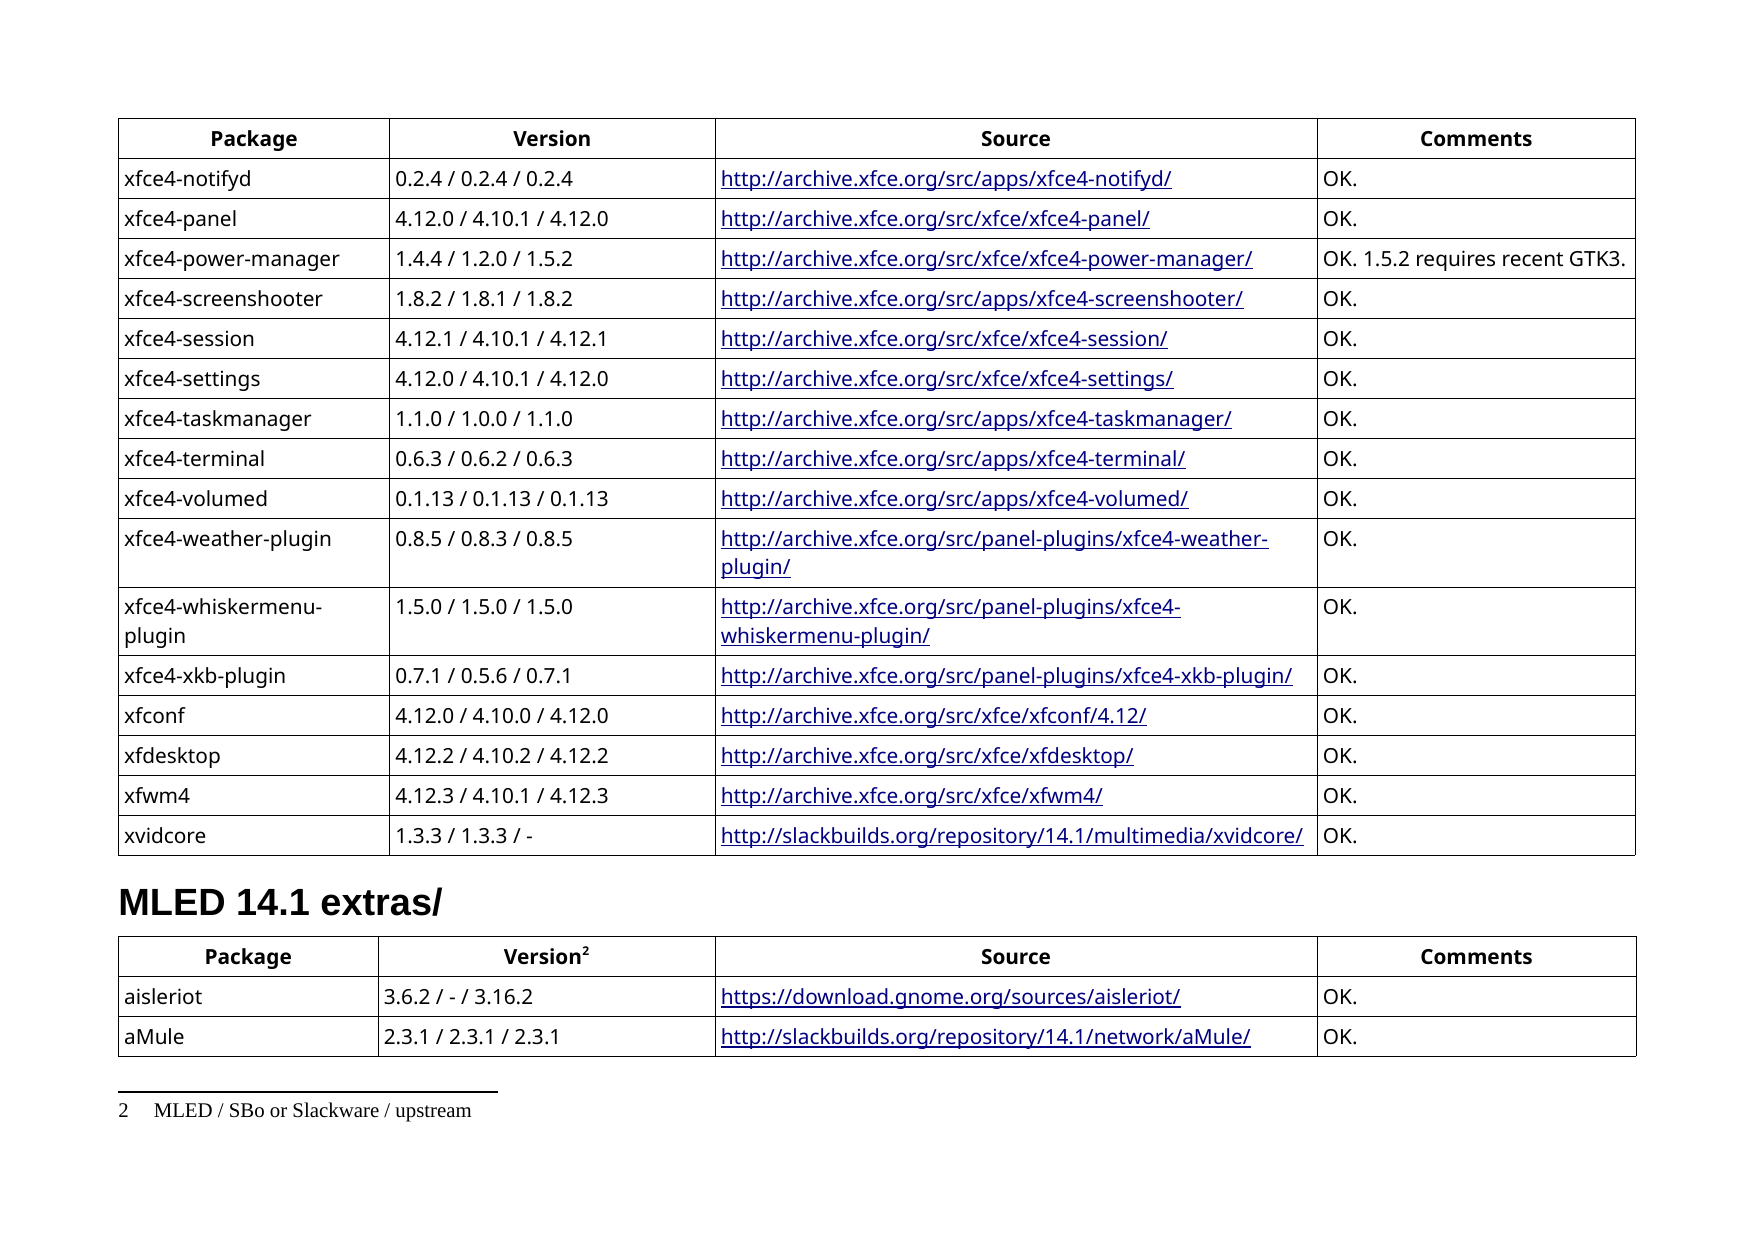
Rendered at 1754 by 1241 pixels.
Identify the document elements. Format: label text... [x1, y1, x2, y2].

table_cell 0.8.5 / 0.8.3 / 0.8.5 [390, 519, 715, 587]
table_cell OK. [1318, 399, 1635, 438]
table_cell OK. [1318, 656, 1635, 695]
table_cell xfce4-screenshooter [119, 279, 389, 318]
table_cell OK. [1318, 199, 1635, 238]
table_cell OK. [1318, 479, 1635, 518]
table_header Source [716, 119, 1317, 158]
table_cell 3.6.2 / - / 3.16.2 [379, 977, 715, 1016]
table_cell OK. [1318, 159, 1635, 198]
table_cell 4.12.2 / 4.10.2 / 4.12.2 [390, 736, 715, 775]
table_cell xfce4-xkb-plugin [119, 656, 389, 695]
table_cell https://download.gnome.org/sources/aisleriot/ [716, 977, 1317, 1016]
table_cell xfce4-panel [119, 199, 389, 238]
table_cell xfce4-whiskermenu-plugin [119, 588, 389, 655]
table_cell xfce4-volumed [119, 479, 389, 518]
table_cell http://slackbuilds.org/repository/14.1/multimedia/xvidcore/ [716, 816, 1317, 855]
table_cell 0.1.13 / 0.1.13 / 0.1.13 [390, 479, 715, 518]
table_cell xfdesktop [119, 736, 389, 775]
table_cell OK. 1.5.2 requires recent GTK3. [1318, 239, 1635, 278]
table_cell OK. [1318, 359, 1635, 398]
table_cell xfconf [119, 696, 389, 735]
table_cell OK. [1318, 816, 1635, 855]
subtitle MLED 14.1 extras/ [118, 880, 1636, 924]
table_cell xfce4-notifyd [119, 159, 389, 198]
table_cell OK. [1318, 519, 1635, 587]
table_cell OK. [1318, 279, 1635, 318]
table_header Comments [1318, 119, 1635, 158]
table_cell http://archive.xfce.org/src/panel-plugins/xfce4-xkb-plugin/ [716, 656, 1317, 695]
table_header Package [119, 119, 389, 158]
table_cell http://archive.xfce.org/src/panel-plugins/xfce4-weather-plugin/ [716, 519, 1317, 587]
table_cell http://archive.xfce.org/src/apps/xfce4-taskmanager/ [716, 399, 1317, 438]
table_cell xfwm4 [119, 776, 389, 815]
table_cell xfce4-terminal [119, 439, 389, 478]
table_cell 2.3.1 / 2.3.1 / 2.3.1 [379, 1017, 715, 1056]
table_cell 1.5.0 / 1.5.0 / 1.5.0 [390, 588, 715, 655]
table_cell http://archive.xfce.org/src/apps/xfce4-screenshooter/ [716, 279, 1317, 318]
table_cell 4.12.0 / 4.10.1 / 4.12.0 [390, 359, 715, 398]
table_cell xfce4-power-manager [119, 239, 389, 278]
table_cell 1.8.2 / 1.8.1 / 1.8.2 [390, 279, 715, 318]
table_cell 0.6.3 / 0.6.2 / 0.6.3 [390, 439, 715, 478]
table_cell http://archive.xfce.org/src/panel-plugins/xfce4-whiskermenu-plugin/ [716, 588, 1317, 655]
table_cell http://archive.xfce.org/src/apps/xfce4-terminal/ [716, 439, 1317, 478]
table_cell 1.4.4 / 1.2.0 / 1.5.2 [390, 239, 715, 278]
table_cell OK. [1318, 1017, 1636, 1056]
table_header Version [379, 937, 715, 976]
table_cell http://archive.xfce.org/src/xfce/xfce4-panel/ [716, 199, 1317, 238]
table_cell 0.7.1 / 0.5.6 / 0.7.1 [390, 656, 715, 695]
table_cell OK. [1318, 977, 1636, 1016]
table_cell 4.12.3 / 4.10.1 / 4.12.3 [390, 776, 715, 815]
table_header Comments [1318, 937, 1636, 976]
table_cell OK. [1318, 588, 1635, 655]
table_cell http://slackbuilds.org/repository/14.1/network/aMule/ [716, 1017, 1317, 1056]
table_cell OK. [1318, 776, 1635, 815]
table_cell xfce4-settings [119, 359, 389, 398]
table_cell OK. [1318, 736, 1635, 775]
table_header Version [390, 119, 715, 158]
table_cell 4.12.0 / 4.10.1 / 4.12.0 [390, 199, 715, 238]
table_cell http://archive.xfce.org/src/xfce/xfce4-power-manager/ [716, 239, 1317, 278]
table_cell http://archive.xfce.org/src/xfce/xfwm4/ [716, 776, 1317, 815]
table_cell 0.2.4 / 0.2.4 / 0.2.4 [390, 159, 715, 198]
table_cell 1.3.3 / 1.3.3 / - [390, 816, 715, 855]
table_cell 4.12.0 / 4.10.0 / 4.12.0 [390, 696, 715, 735]
table_header Source [716, 937, 1317, 976]
table_cell http://archive.xfce.org/src/xfce/xfce4-session/ [716, 319, 1317, 358]
table_cell 1.1.0 / 1.0.0 / 1.1.0 [390, 399, 715, 438]
table_header Package [119, 937, 378, 976]
table_cell http://archive.xfce.org/src/xfce/xfdesktop/ [716, 736, 1317, 775]
table_cell xfce4-session [119, 319, 389, 358]
table_cell aMule [119, 1017, 378, 1056]
table_cell OK. [1318, 696, 1635, 735]
table_cell xvidcore [119, 816, 389, 855]
table_cell http://archive.xfce.org/src/xfce/xfce4-settings/ [716, 359, 1317, 398]
table_cell xfce4-weather-plugin [119, 519, 389, 587]
table_cell OK. [1318, 439, 1635, 478]
table_cell xfce4-taskmanager [119, 399, 389, 438]
table_cell 4.12.1 / 4.10.1 / 4.12.1 [390, 319, 715, 358]
table_cell http://archive.xfce.org/src/apps/xfce4-volumed/ [716, 479, 1317, 518]
table_cell aisleriot [119, 977, 378, 1016]
table_cell http://archive.xfce.org/src/apps/xfce4-notifyd/ [716, 159, 1317, 198]
table_cell OK. [1318, 319, 1635, 358]
table_cell http://archive.xfce.org/src/xfce/xfconf/4.12/ [716, 696, 1317, 735]
